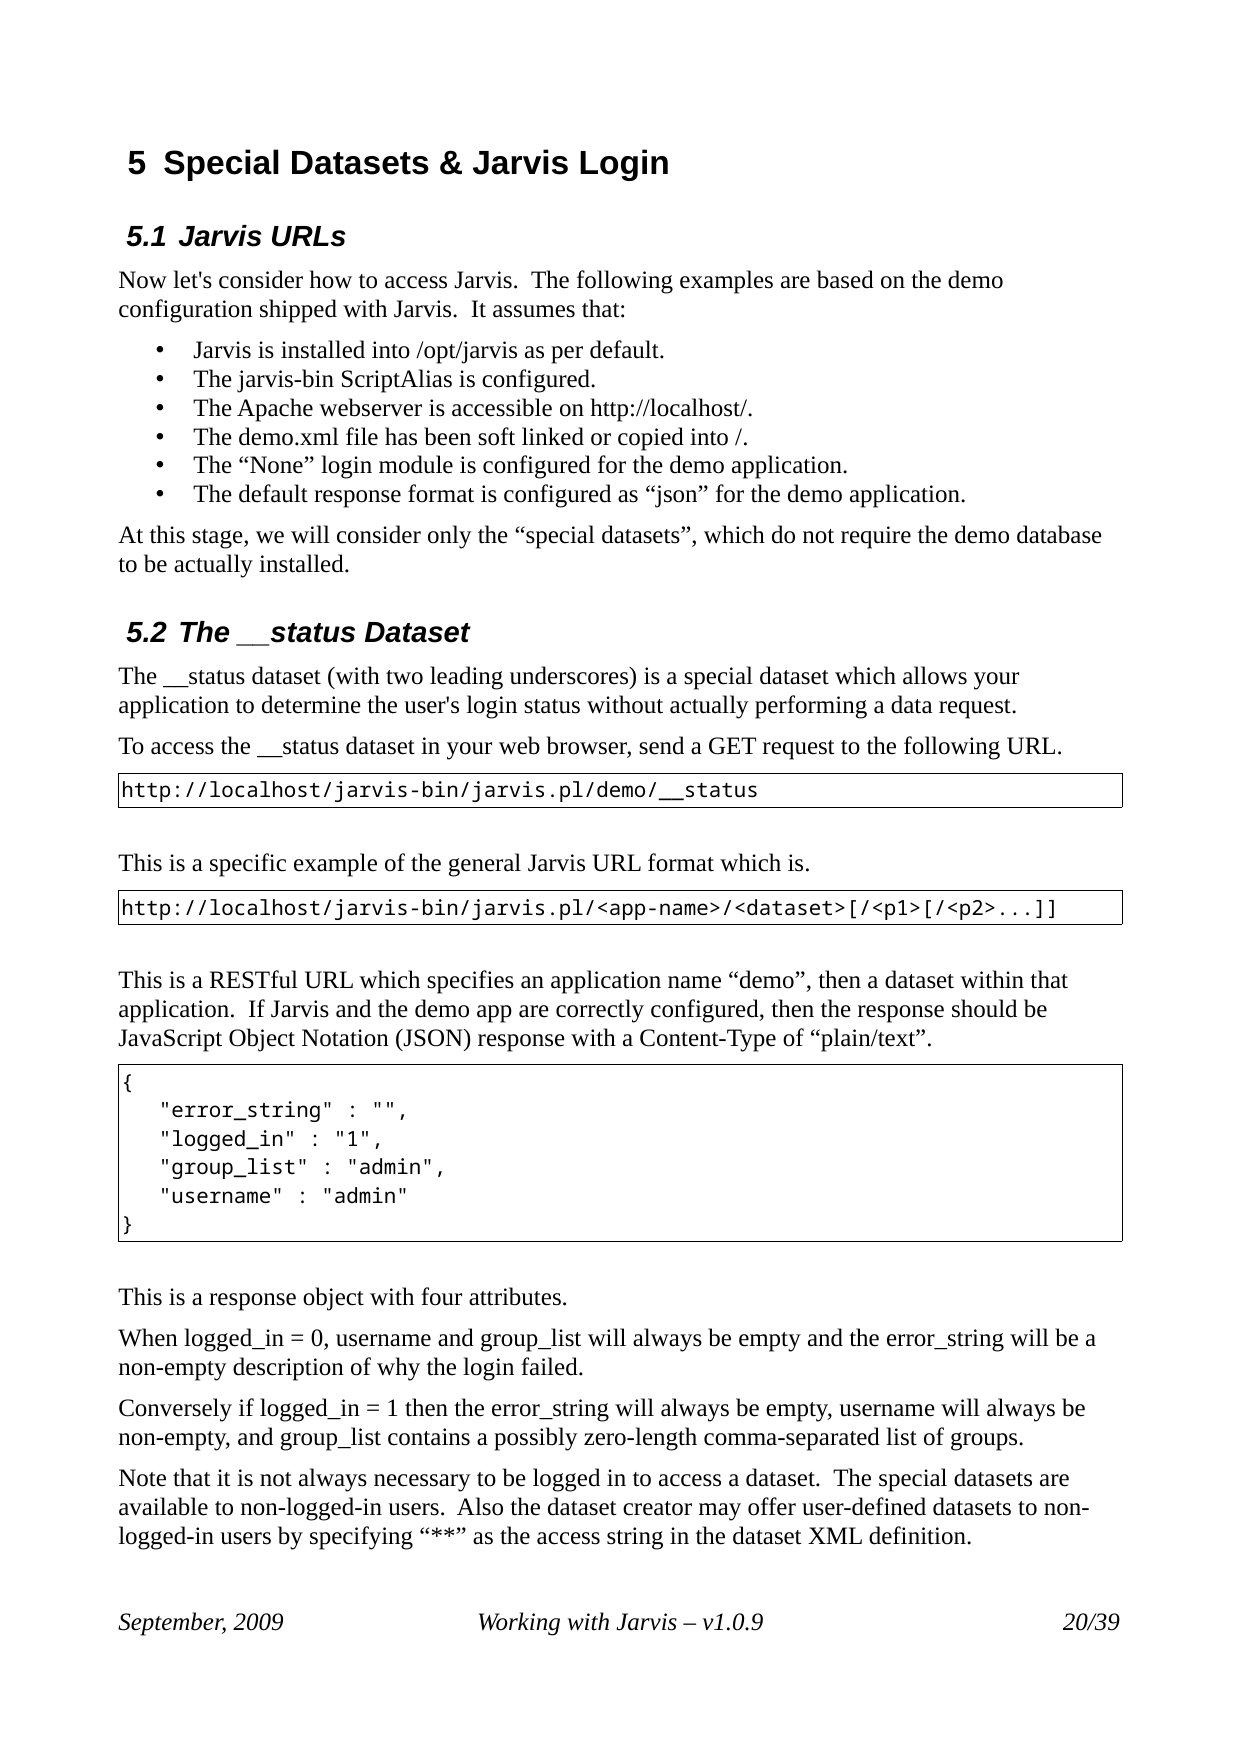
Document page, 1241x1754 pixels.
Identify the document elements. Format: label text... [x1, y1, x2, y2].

text "error_string" : "", [119, 1092, 1122, 1121]
list The Apache webserver is accessible on http://localhost/. [156, 393, 1122, 422]
list The default response format is configured as “json” for the demo application. [156, 479, 1122, 508]
text Note that it is not always necessary to be logged in to access a dataset. The special datasets are available to non-logged-in users. Also the dataset creator may offer user-defined datasets to non-logged-in users by specifying “**” as the access string in the dataset XML definition. [118, 1463, 1122, 1549]
text Now let's consider how to access Jarvis. The following examples are based on the demo configuration shipped with Jarvis. It assumes that: [118, 265, 1122, 323]
text To access the __status dataset in your web browser, send a GET request to the following URL. [118, 731, 1122, 760]
subtitle Special Datasets & Jarvis Login [118, 143, 1122, 182]
subtitle The __status Dataset [118, 615, 1122, 649]
text This is a response object with four attributes. [118, 1282, 1122, 1311]
text This is a specific example of the general Jarvis URL format which is. [118, 848, 1122, 877]
list The demo.xml file has been soft linked or copied into /. [156, 422, 1122, 450]
subtitle Jarvis URLs [118, 219, 1122, 253]
text "group_list" : "admin", [119, 1149, 1122, 1178]
list Jarvis is installed into /opt/jarvis as per default. [156, 335, 1122, 364]
text http://localhost/jarvis-bin/jarvis.pl/<app-name>/<dataset>[/<p1>[/<p2>...]] [119, 891, 1122, 924]
text { [119, 1065, 1122, 1092]
text When logged_in = 0, username and group_list will always be empty and the error_string will be a non-empty description of why the login failed. [118, 1323, 1122, 1381]
text "username" : "admin" [119, 1178, 1122, 1206]
list The “None” login module is configured for the demo application. [156, 450, 1122, 479]
text This is a RESTful URL which specifies an application name “demo”, then a dataset within that application. If Jarvis and the demo app are correctly configured, then the response should be JavaScript Object Notation (JSON) response with a Content-Type of “plain/text”. [118, 965, 1122, 1052]
text Conversely if logged_in = 1 then the error_string will always be empty, username will always be non-empty, and group_list contains a possibly zero-length comma-separated list of groups. [118, 1393, 1122, 1451]
text } [119, 1206, 1122, 1241]
text The __status dataset (with two leading underscores) is a special dataset which allows your application to determine the user's login status without actually performing a data request. [118, 661, 1122, 719]
list The jarvis-bin ScriptAlias is configured. [156, 364, 1122, 393]
text "logged_in" : "1", [119, 1121, 1122, 1149]
text http://localhost/jarvis-bin/jarvis.pl/demo/__status [119, 774, 1122, 807]
text At this stage, we will consider only the “special datasets”, which do not require the demo database to be actually installed. [118, 520, 1122, 578]
